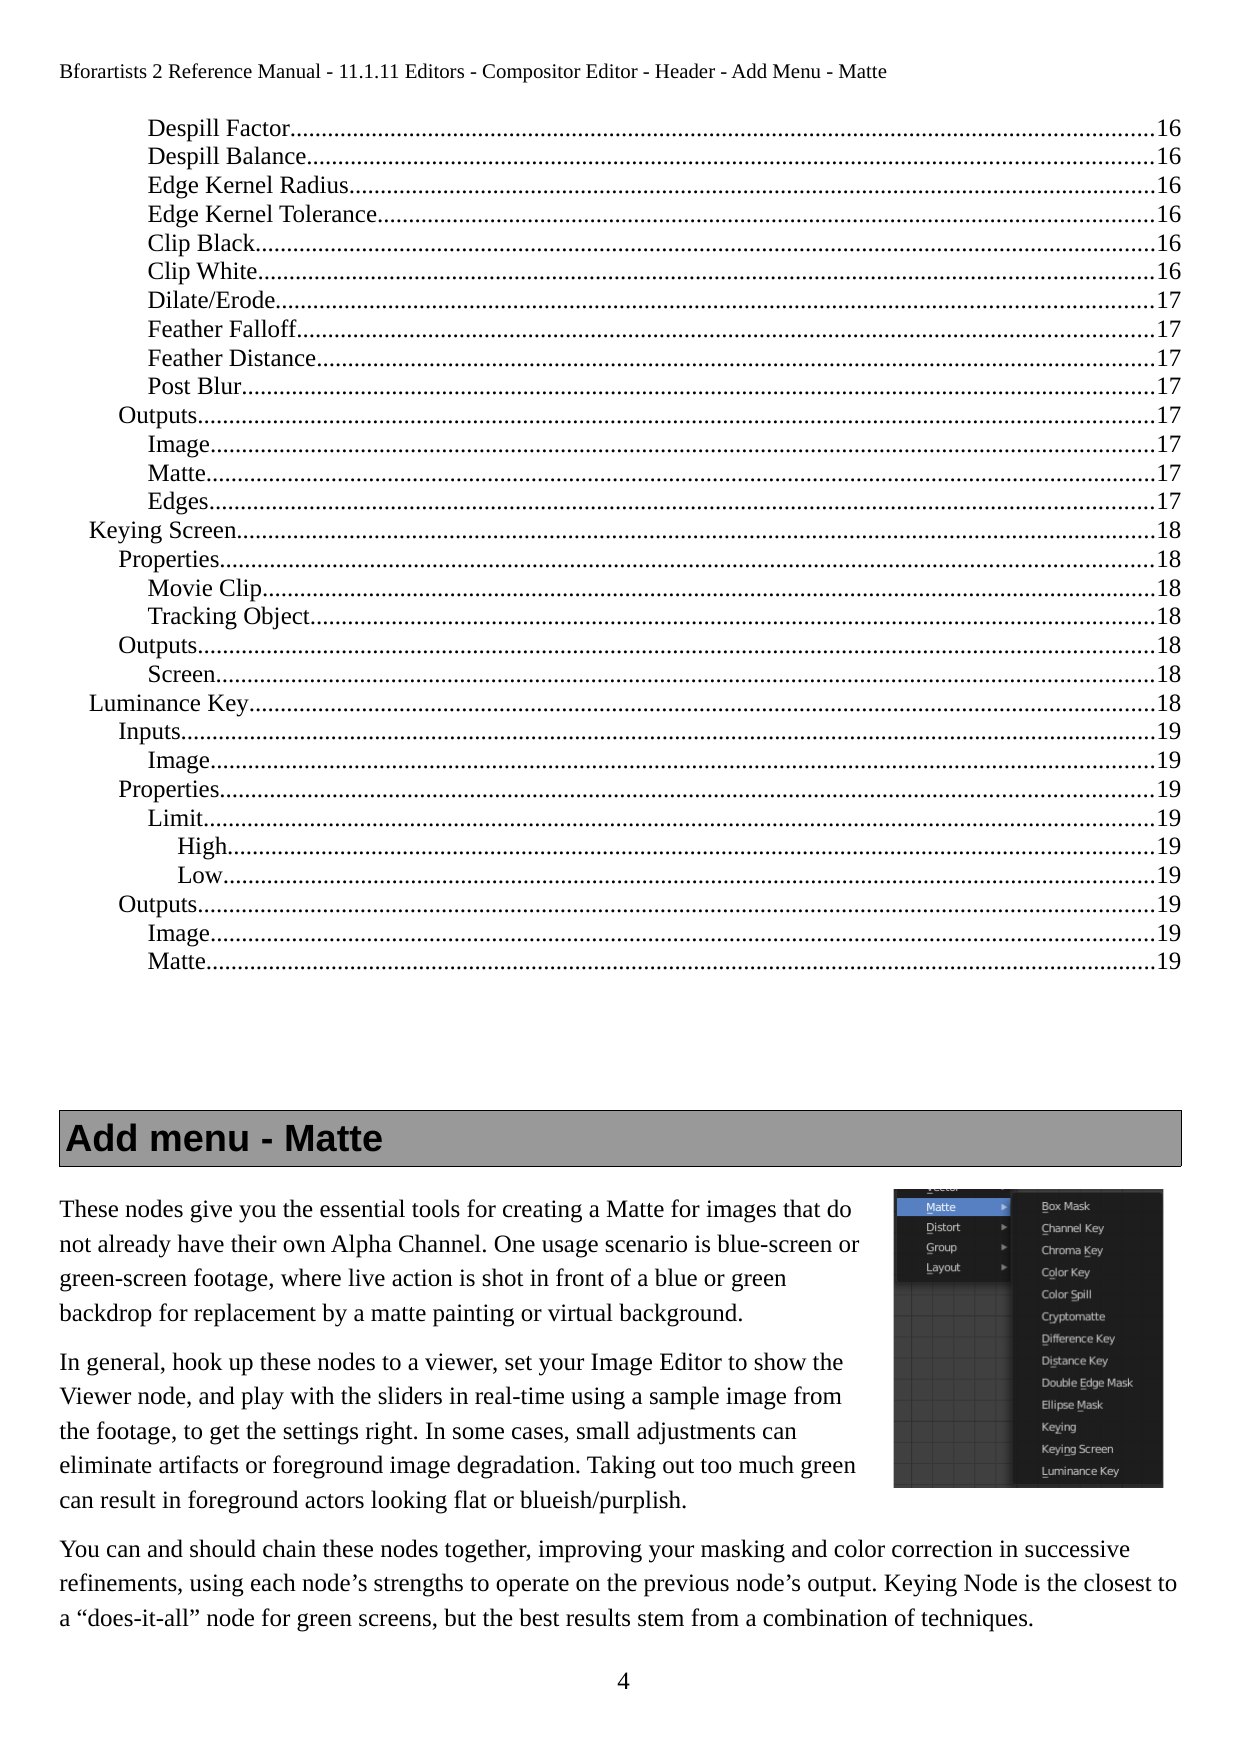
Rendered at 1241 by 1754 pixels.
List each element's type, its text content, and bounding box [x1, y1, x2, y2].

text These nodes give you the essential tools for creating a Matte for images that do not already have their own Alpha Channel. One usage scenario is blue-screen or green-screen footage, where live action is shot in front of a blue or green backdrop for replacement by a matte painting or virtual background. [59, 1194, 893, 1327]
text Matte 17 [147, 458, 1181, 486]
picture [893, 1189, 1164, 1488]
text Inputs 19 [118, 716, 1181, 745]
text Screen 18 [147, 659, 1181, 688]
text In general, hook up these nodes to a viewer, set your Image Editor to show the Viewer node, and play with the sliders in real-time using a sample image from the footage, to get the settings right. In some cases, small adjustments can eliminate artifacts or foreground image degradation. Taking out too much green can result in foreground actors looking flat or blueish/purplish. [59, 1347, 1181, 1514]
table_header Add menu - Matte [60, 1111, 1181, 1166]
text Feather Falloff 17 [147, 314, 1181, 343]
text Properties 18 [118, 544, 1181, 573]
text Image 19 [147, 745, 1181, 774]
text Edge Kernel Radius 16 [147, 170, 1181, 199]
text Luminance Key 18 [88, 688, 1181, 716]
text Tracking Object 18 [147, 601, 1181, 630]
text Image 19 [147, 918, 1181, 946]
text Image 17 [147, 429, 1181, 458]
text Limit 19 [147, 803, 1181, 831]
text You can and should chain these nodes together, improving your masking and color correction in successive refinements, using each node’s strengths to operate on the previous node’s output. Keying Node is the closest to a “does-it-all” node for green screens, but the best results stem from a combination of techniques. [59, 1534, 1181, 1632]
text Edges 17 [147, 486, 1181, 515]
text Dilate/Erode 17 [147, 285, 1181, 314]
text Low 19 [177, 860, 1181, 889]
text Properties 19 [118, 774, 1181, 803]
text Matte 19 [147, 946, 1181, 975]
text Movie Clip 18 [147, 573, 1181, 601]
text High 19 [177, 831, 1181, 860]
text Despill Balance 16 [147, 141, 1181, 170]
text Despill Factor 16 [147, 113, 1181, 141]
text Feather Distance 17 [147, 343, 1181, 371]
text Outputs 19 [118, 889, 1181, 918]
text Post Blur 17 [147, 371, 1181, 400]
text Keying Screen 18 [88, 515, 1181, 544]
text Clip White 16 [147, 256, 1181, 285]
text Outputs 18 [118, 630, 1181, 659]
text Edge Kernel Tolerance 16 [147, 199, 1181, 228]
text Outputs 17 [118, 400, 1181, 429]
text Clip Black 16 [147, 228, 1181, 256]
